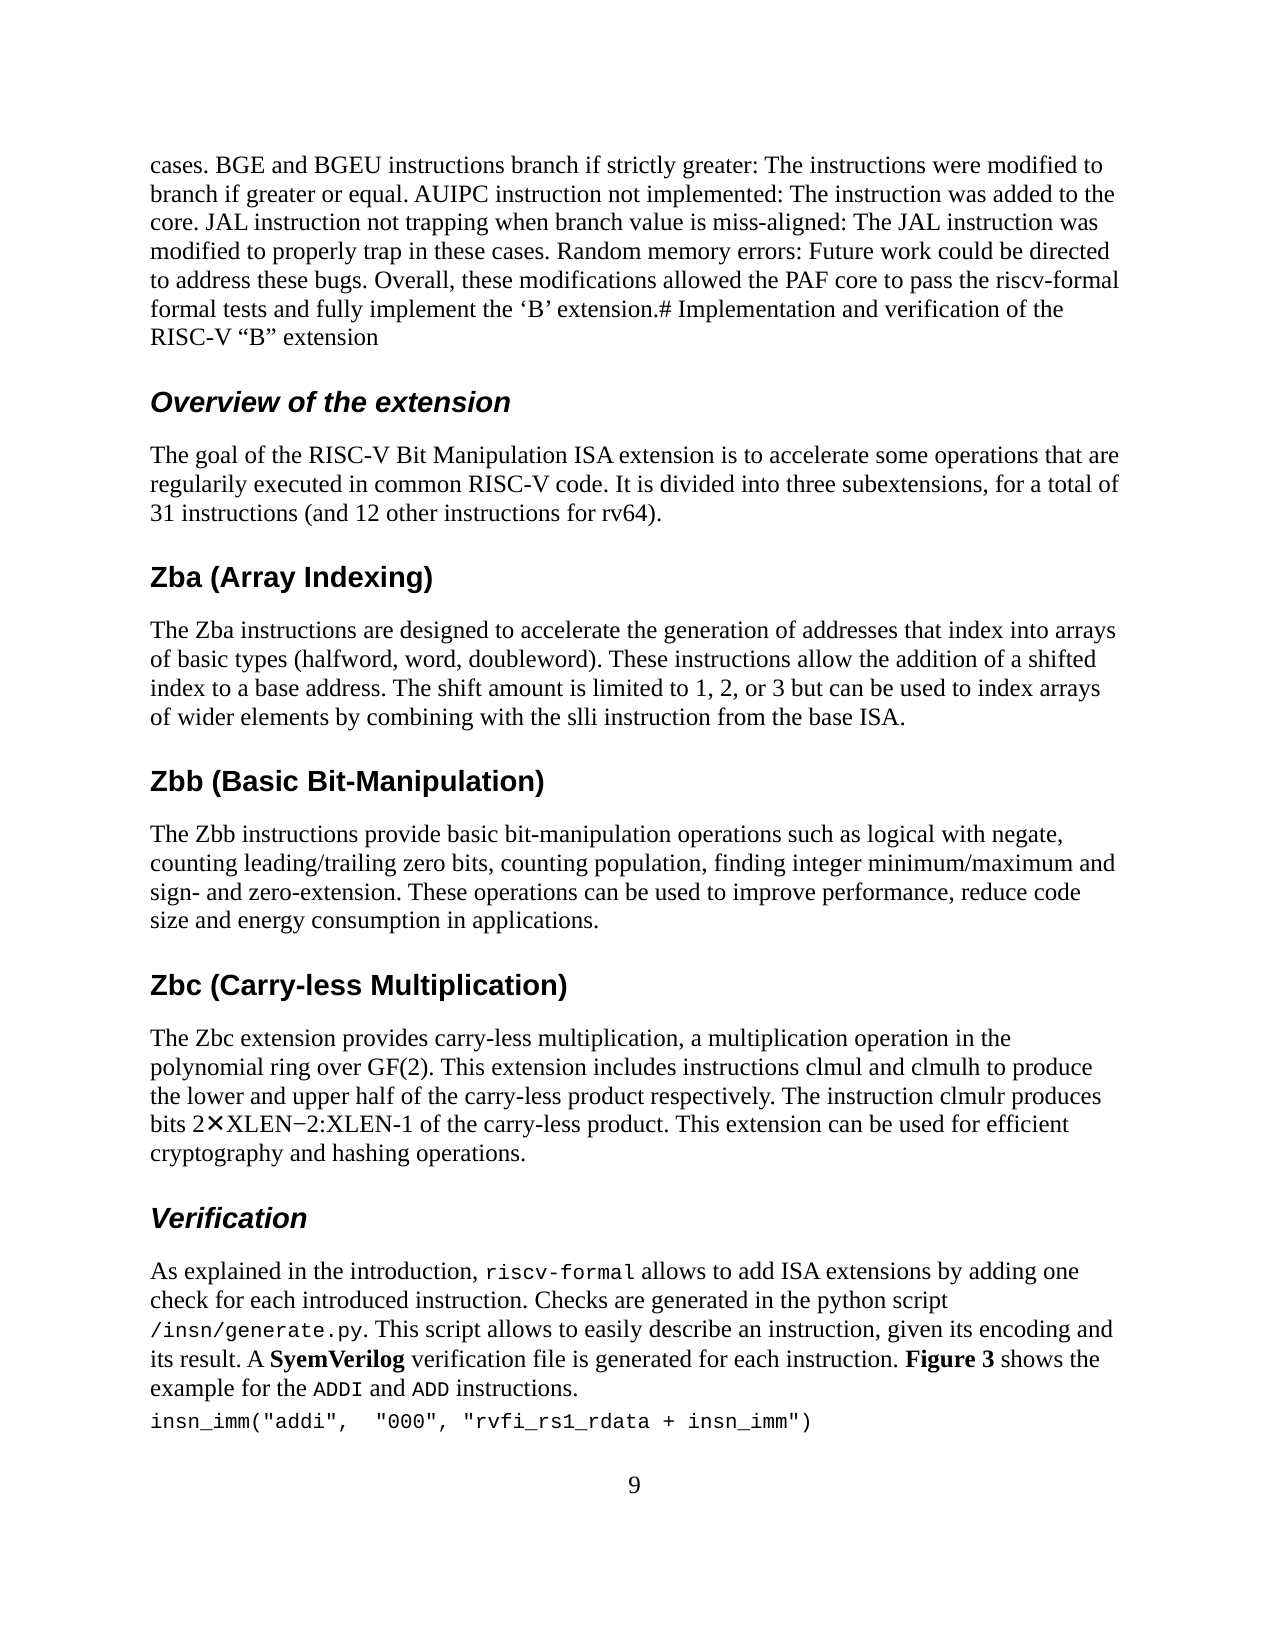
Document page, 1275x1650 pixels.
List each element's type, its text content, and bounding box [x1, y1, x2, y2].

subtitle Zbc (Carry-less Multiplication) [150, 968, 1125, 1002]
text As explained in the introduction, riscv-formal allows to add ISA extensions by adding one check for each introduced instruction. Checks are generated in the python script /insn/generate.py. This script allows to easily describe an instruction, given its encoding and its result. A SyemVerilog verification file is generated for each instruction. Figure 3 shows the example for the ADDI and ADD instructions. [150, 1256, 1125, 1402]
subtitle Verification [150, 1201, 1125, 1234]
text The Zbc extension provides carry-less multiplication, a multiplication operation in the polynomial ring over GF(2). This extension includes instructions clmul and clmulh to produce the lower and upper half of the carry-less product respectively. The instruction clmulr produces bits 2✕XLEN−2:XLEN-1 of the carry-less product. This extension can be used for efficient cryptography and hashing operations. [150, 1023, 1125, 1167]
text insn_imm("addi", "000", "rvfi_rs1_rdata + insn_imm") [150, 1411, 1125, 1435]
subtitle Zba (Array Indexing) [150, 560, 1125, 594]
text The Zbb instructions provide basic bit-manipulation operations such as logical with negate, counting leading/trailing zero bits, counting population, finding integer minimum/maximum and sign- and zero-extension. These operations can be used to improve performance, reduce code size and energy consumption in applications. [150, 819, 1125, 934]
subtitle Overview of the extension [150, 385, 1125, 419]
text The goal of the RISC-V Bit Manipulation ISA extension is to accelerate some operations that are regularily executed in common RISC-V code. It is divided into three subextensions, for a total of 31 instructions (and 12 other instructions for rv64). [150, 440, 1125, 526]
text cases. BGE and BGEU instructions branch if strictly greater: The instructions were modified to branch if greater or equal. AUIPC instruction not implemented: The instruction was added to the core. JAL instruction not trapping when branch value is miss-aligned: The JAL instruction was modified to properly trap in these cases. Random memory errors: Future work could be directed to address these bugs. Overall, these modifications allowed the PAF core to pass the riscv-formal formal tests and fully implement the ‘B’ extension.# Implementation and verification of the RISC-V “B” extension [150, 150, 1125, 351]
subtitle Zbb (Basic Bit-Manipulation) [150, 764, 1125, 798]
text The Zba instructions are designed to accelerate the generation of addresses that index into arrays of basic types (halfword, word, doubleword). These instructions allow the addition of a shifted index to a base address. The shift amount is limited to 1, 2, or 3 but can be used to index arrays of wider elements by combining with the slli instruction from the base ISA. [150, 615, 1125, 730]
